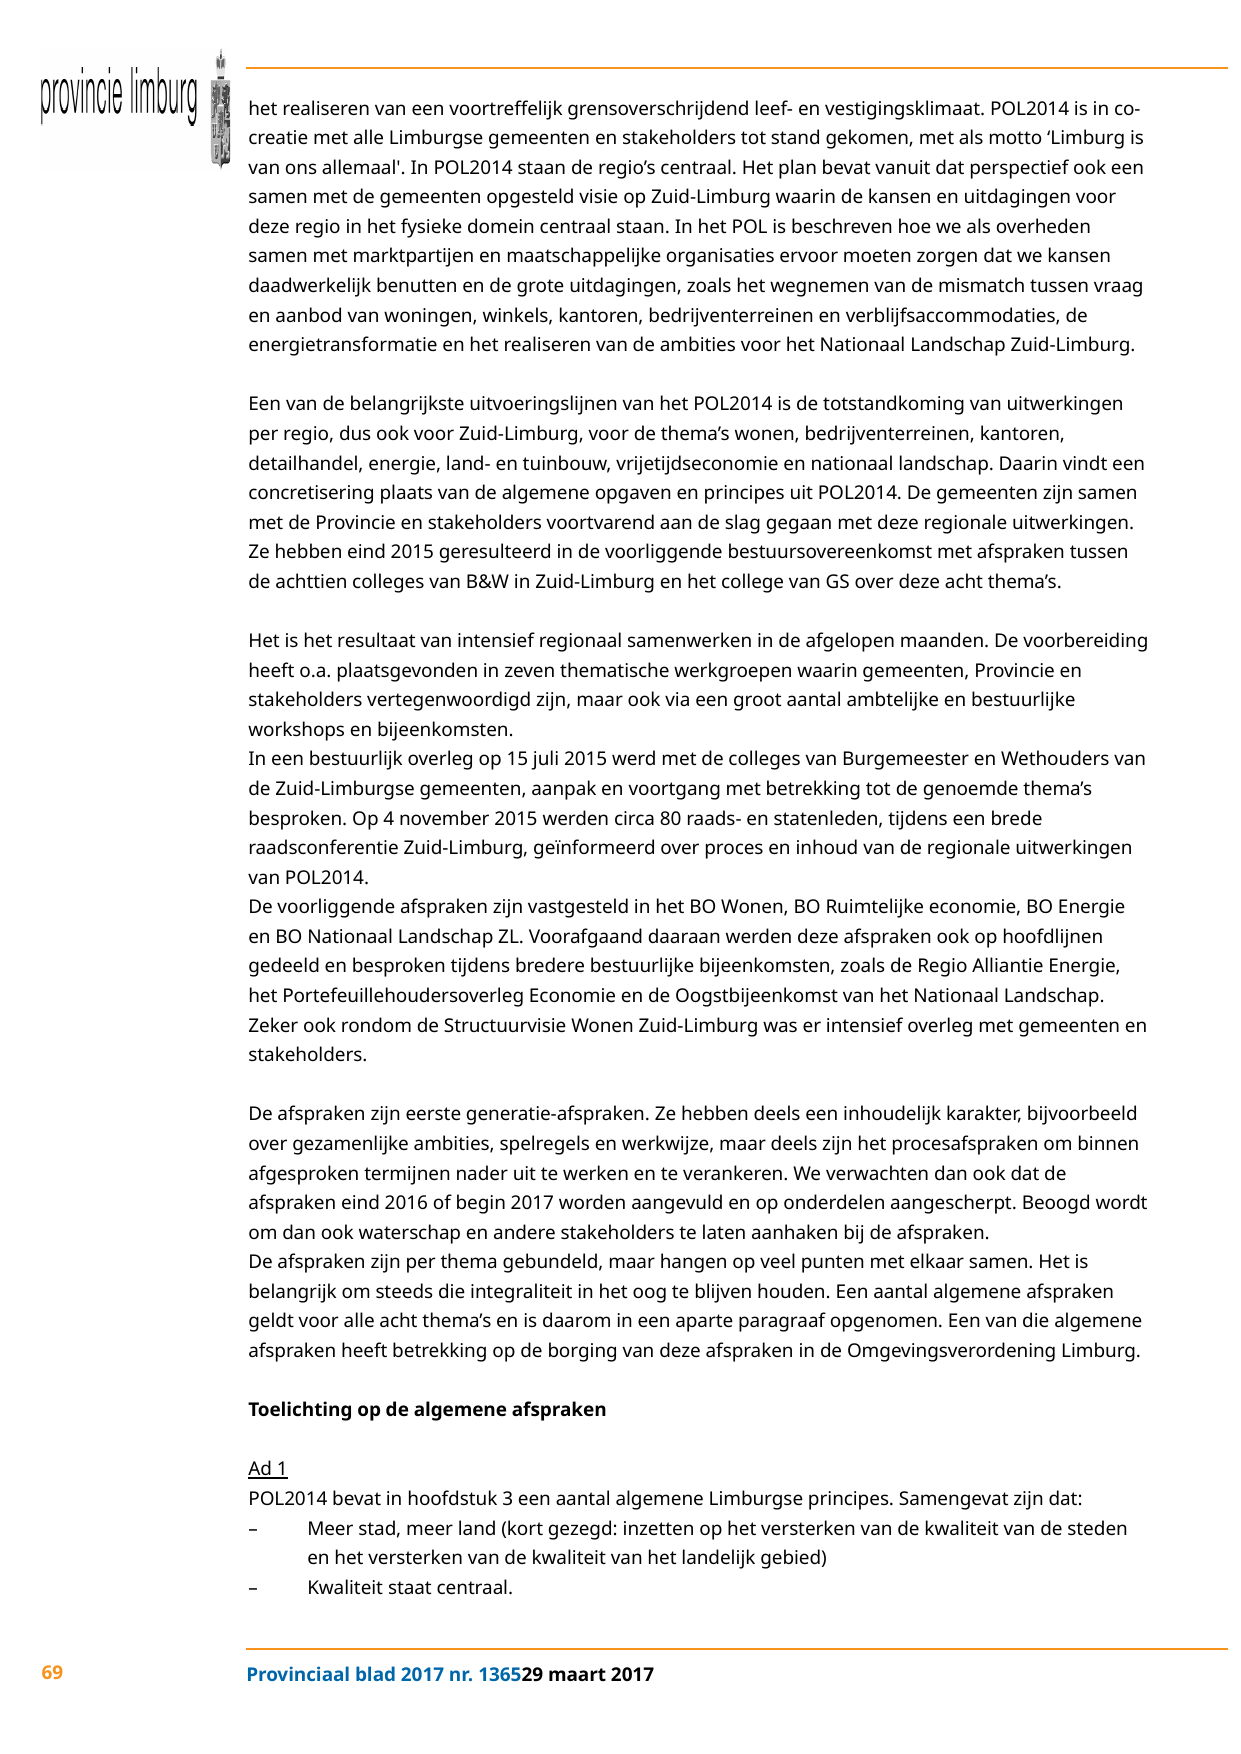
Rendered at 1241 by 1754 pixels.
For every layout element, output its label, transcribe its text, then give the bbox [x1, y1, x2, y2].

text POL2014 bevat in hoofdstuk 3 een aantal algemene Limburgse principes. Samengevat zijn dat: [248, 1485, 1152, 1511]
text De afspraken zijn per thema gebundeld, maar hangen op veel punten met elkaar samen. Het is belangrijk om steeds die integraliteit in het oog te blijven houden. Een aantal algemene afspraken geldt voor alle acht thema’s en is daarom in een aparte paragraaf opgenomen. Een van die algemene afspraken heeft betrekking op de borging van deze afspraken in de Omgevingsverordening Limburg. [248, 1248, 1152, 1363]
text Ad 1 [248, 1456, 1152, 1481]
picture [41, 47, 231, 172]
list Meer stad, meer land (kort gezegd: inzetten op het versterken van de kwaliteit van de steden en het versterken van de kwaliteit van het landelijk gebied) [248, 1515, 1152, 1570]
text Een van de belangrijkste uitvoeringslijnen van het POL2014 is de totstandkoming van uitwerkingen per regio, dus ook voor Zuid-Limburg, voor de thema’s wonen, bedrijventerreinen, kantoren, detailhandel, energie, land- en tuinbouw, vrijetijdseconomie en nationaal landschap. Daarin vindt een concretisering plaats van de algemene opgaven en principes uit POL2014. De gemeenten zijn samen met de Provincie en stakeholders voortvarend aan de slag gegaan met deze regionale uitwerkingen. Ze hebben eind 2015 geresulteerd in de voorliggende bestuursovereenkomst met afspraken tussen de achttien colleges van B&W in Zuid-Limburg en het college van GS over deze acht thema’s. [248, 391, 1152, 594]
text In een bestuurlijk overleg op 15 juli 2015 werd met de colleges van Burgemeester en Wethouders van de Zuid-Limburgse gemeenten, aanpak en voortgang met betrekking tot de genoemde thema’s besproken. Op 4 november 2015 werden circa 80 raads- en statenleden, tijdens een brede raadsconferentie Zuid-Limburg, geïnformeerd over proces en inhoud van de regionale uitwerkingen van POL2014. [248, 746, 1152, 890]
list Kwaliteit staat centraal. [248, 1574, 1152, 1600]
text De afspraken zijn eerste generatie-afspraken. Ze hebben deels een inhoudelijk karakter, bijvoorbeeld over gezamenlijke ambities, spelregels en werkwijze, maar deels zijn het procesafspraken om binnen afgesproken termijnen nader uit te werken en te verankeren. We verwachten dan ook dat de afspraken eind 2016 of begin 2017 worden aangevuld en op onderdelen aangescherpt. Beoogd wordt om dan ook waterschap en andere stakeholders te laten aanhaken bij de afspraken. [248, 1101, 1152, 1245]
text Toelichting op de algemene afspraken [248, 1396, 1152, 1422]
text Het is het resultaat van intensief regionaal samenwerken in de afgelopen maanden. De voorbereiding heeft o.a. plaatsgevonden in zeven thematische werkgroepen waarin gemeenten, Provincie en stakeholders vertegenwoordigd zijn, maar ook via een groot aantal ambtelijke en bestuurlijke workshops en bijeenkomsten. [248, 627, 1152, 742]
text De voorliggende afspraken zijn vastgesteld in het BO Wonen, BO Ruimtelijke economie, BO Energie en BO Nationaal Landschap ZL. Voorafgaand daaraan werden deze afspraken ook op hoofdlijnen gedeeld en besproken tijdens bredere bestuurlijke bijeenkomsten, zoals de Regio Alliantie Energie, het Portefeuillehoudersoverleg Economie en de Oogstbijeenkomst van het Nationaal Landschap. Zeker ook rondom de Structuurvisie Wonen Zuid-Limburg was er intensief overleg met gemeenten en stakeholders. [248, 893, 1152, 1067]
text het realiseren van een voortreffelijk grensoverschrijdend leef- en vestigingsklimaat. POL2014 is in co-creatie met alle Limburgse gemeenten en stakeholders tot stand gekomen, met als motto ‘Limburg is van ons allemaal'. In POL2014 staan de regio’s centraal. Het plan bevat vanuit dat perspectief ook een samen met de gemeenten opgesteld visie op Zuid-Limburg waarin de kansen en uitdagingen voor deze regio in het fysieke domein centraal staan. In het POL is beschreven hoe we als overheden samen met marktpartijen en maatschappelijke organisaties ervoor moeten zorgen dat we kansen daadwerkelijk benutten en de grote uitdagingen, zoals het wegnemen van de mismatch tussen vraag en aanbod van woningen, winkels, kantoren, bedrijventerreinen en verblijfsaccommodaties, de energietransformatie en het realiseren van de ambities voor het Nationaal Landschap Zuid-Limburg. [248, 95, 1152, 357]
